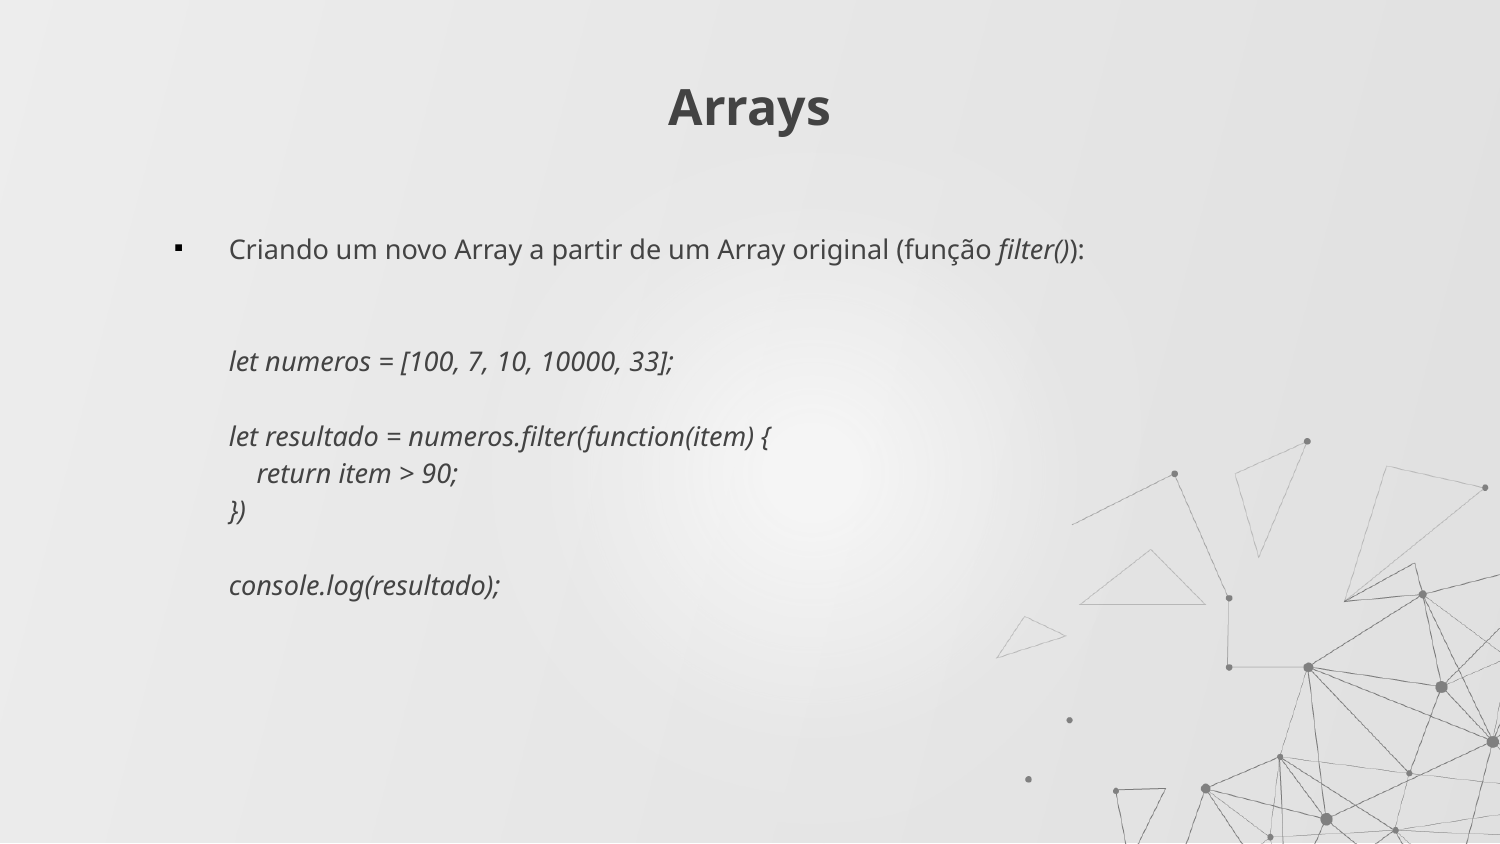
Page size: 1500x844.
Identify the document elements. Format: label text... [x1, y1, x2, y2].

title Arrays [60, 60, 1441, 216]
list Criando um novo Array a partir de um Array original (função filter()): let numeros = [100, 7, 10, 10000, 33]; let resultado = numeros.filter(function(item) { return item > 90; }) console.log(resultado); [142, 216, 1278, 455]
picture [0, 0, 1500, 844]
